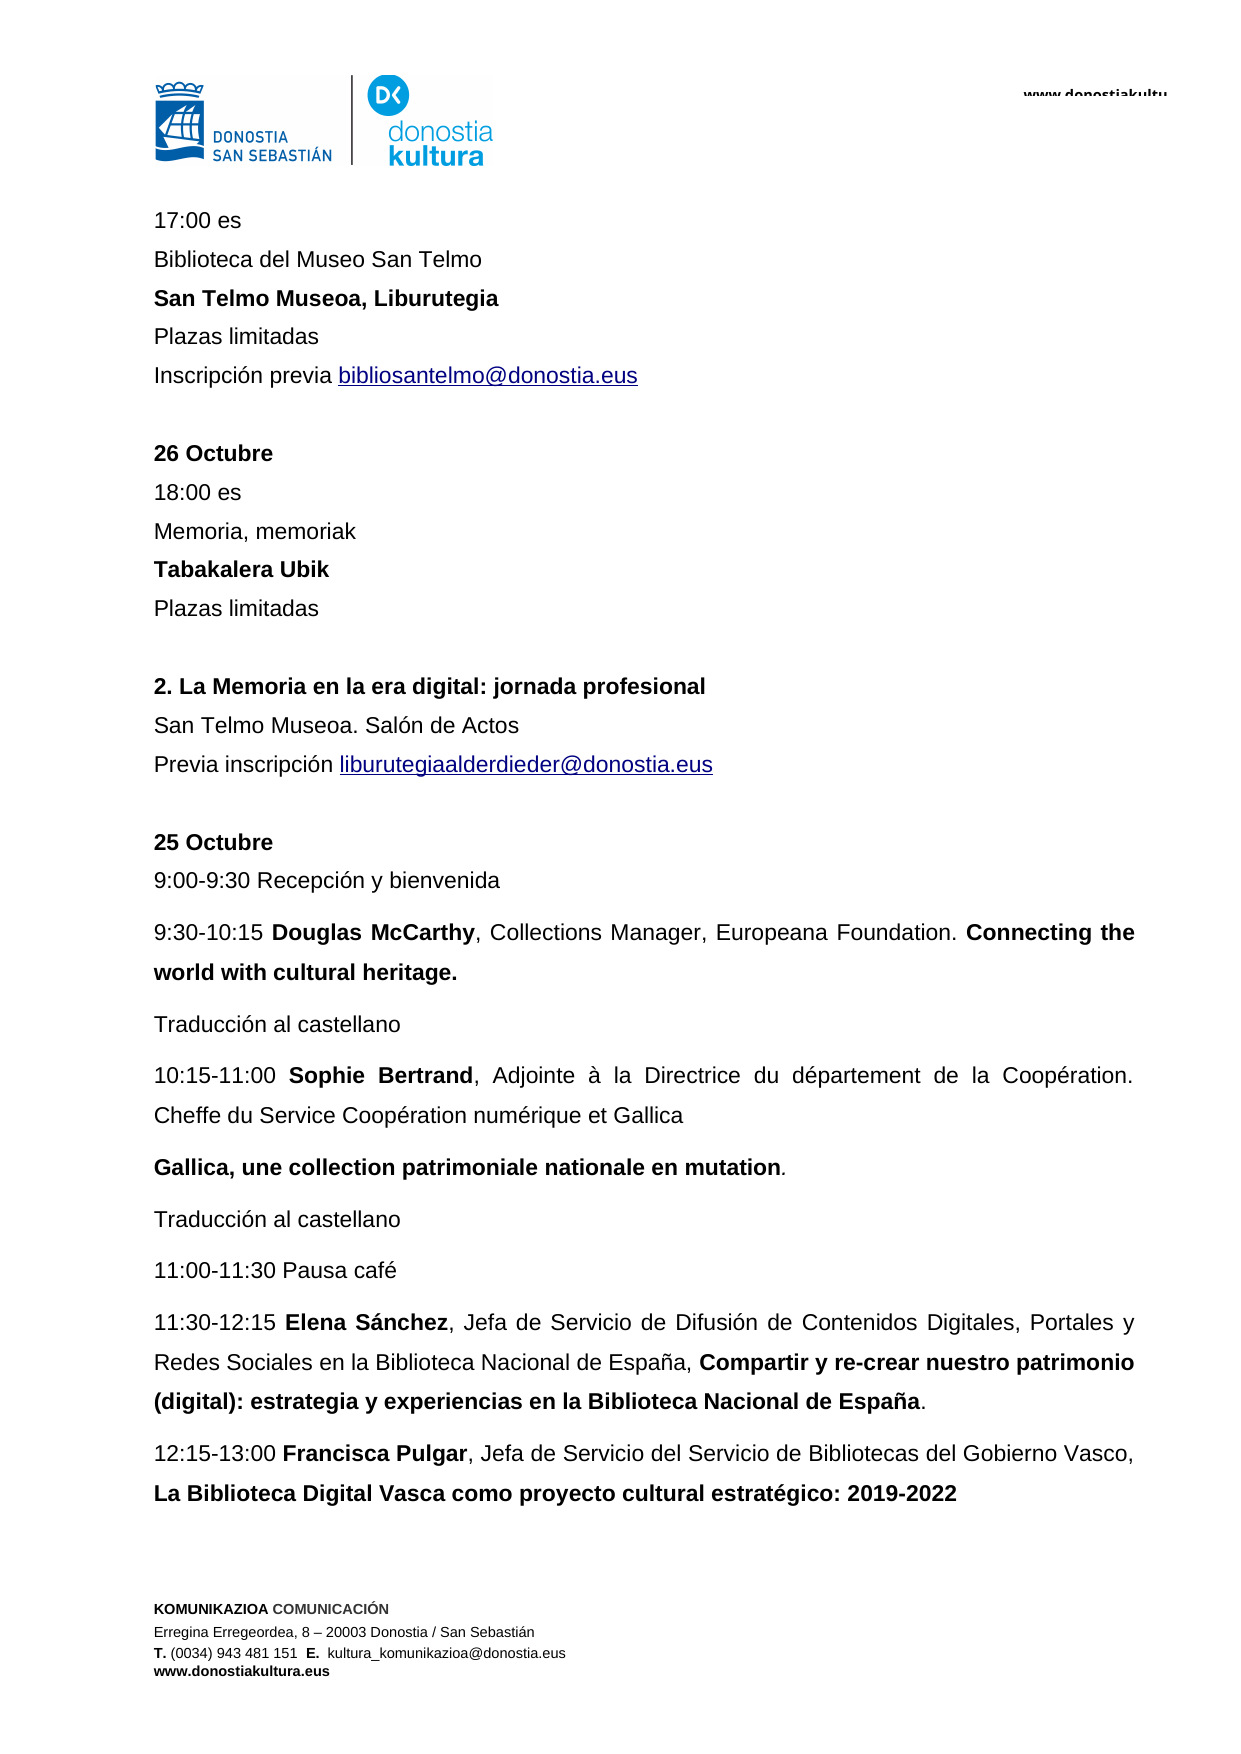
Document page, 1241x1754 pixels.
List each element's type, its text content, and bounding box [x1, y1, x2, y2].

text Tabakalera Ubik [153, 556, 1135, 583]
text 2. La Memoria en la era digital: jornada profesional [153, 673, 1135, 699]
text Gallica, une collection patrimoniale nationale en mutation. [153, 1154, 1135, 1180]
text San Telmo Museoa. Salón de Actos [153, 712, 1135, 738]
text 25 Octubre [153, 828, 1135, 855]
text San Telmo Museoa, Liburutegia [153, 284, 1135, 311]
text 26 Octubre [153, 440, 1135, 466]
text 9:00-9:30 Recepción y bienvenida [153, 867, 1135, 894]
text 10:15-11:00 Sophie Bertrand, Adjointe à la Directrice du département de la Coopération. Cheffe du Service Coopération numérique et Gallica [153, 1062, 1135, 1128]
text Biblioteca del Museo San Telmo [153, 246, 1135, 272]
text Traducción al castellano [153, 1011, 1135, 1037]
text Previa inscripción liburutegiaalderdieder@donostia.eus [153, 751, 1135, 777]
text Inscripción previa bibliosantelmo@donostia.eus [153, 362, 1135, 388]
text Plazas limitadas [153, 595, 1135, 622]
text Traducción al castellano [153, 1206, 1135, 1232]
text Memoria, memoriak [153, 518, 1135, 544]
text 18:00 es [153, 479, 1135, 505]
text 12:15-13:00 Francisca Pulgar, Jefa de Servicio del Servicio de Bibliotecas del Gobierno Vasco, La Biblioteca Digital Vasca como proyecto cultural estratégico: 2019-2022 [153, 1440, 1135, 1506]
text 17:00 es [153, 207, 1135, 233]
picture [155, 75, 493, 166]
text 11:30-12:15 Elena Sánchez, Jefa de Servicio de Difusión de Contenidos Digitales, Portales y Redes Sociales en la Biblioteca Nacional de España, Compartir y re-crear nuestro patrimonio (digital): estrategia y experiencias en la Biblioteca Nacional de España. [153, 1309, 1135, 1415]
text 11:00-11:30 Pausa café [153, 1257, 1135, 1284]
picture [393, 87, 399, 103]
text 9:30-10:15 Douglas McCarthy, Collections Manager, Europeana Foundation. Connecting the world with cultural heritage. [153, 919, 1135, 985]
text Plazas limitadas [153, 323, 1135, 350]
picture [377, 87, 389, 103]
